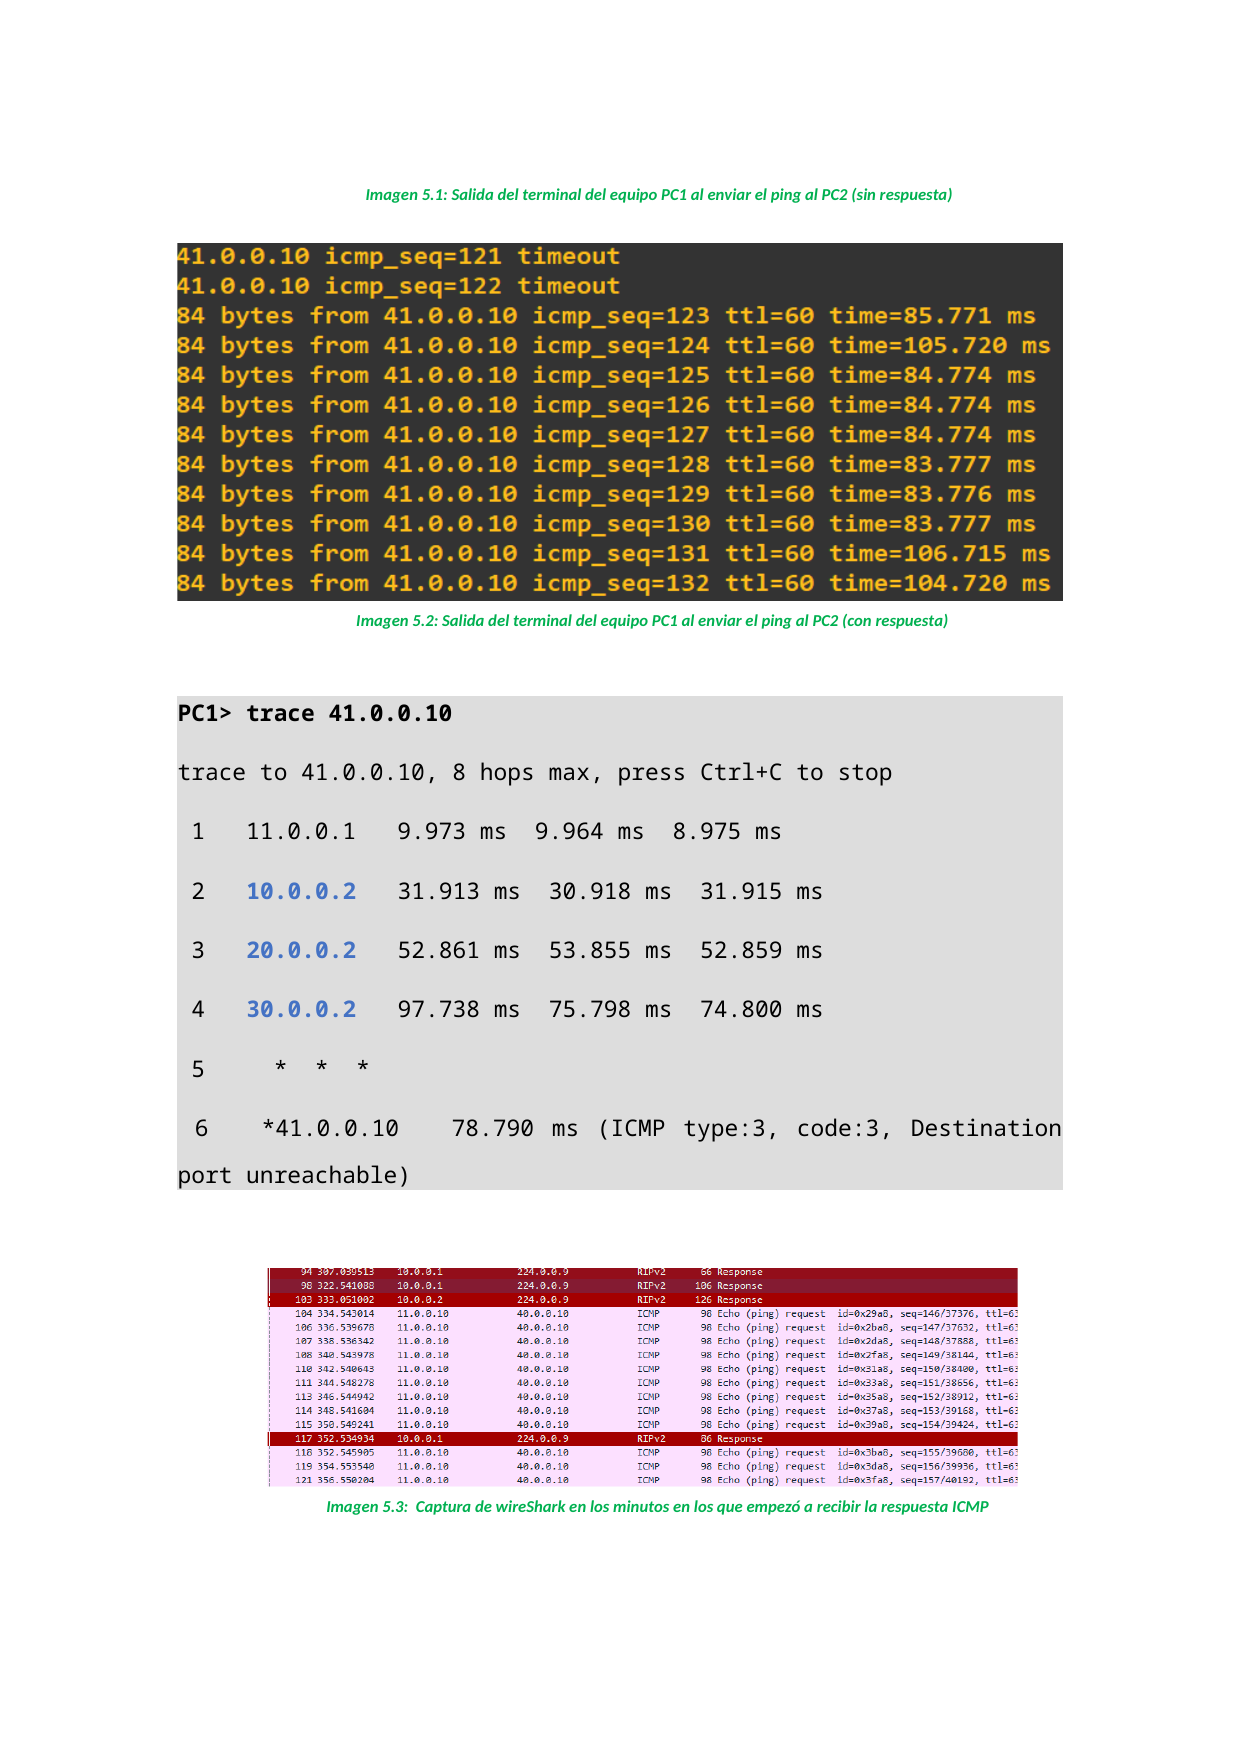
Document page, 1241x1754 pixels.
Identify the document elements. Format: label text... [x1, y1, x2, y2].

text 5 * * * [177, 1053, 1063, 1084]
text 4 30.0.0.2 97.738 ms 75.798 ms 74.800 ms [177, 993, 1063, 1024]
text 3 20.0.0.2 52.861 ms 53.855 ms 52.859 ms [177, 934, 1063, 965]
text Imagen 5.1: Salida del terminal del equipo PC1 al enviar el ping al PC2 (sin respuesta) [215, 184, 1063, 204]
text [326, 227, 1063, 243]
text trace to 41.0.0.10, 8 hops max, press Ctrl+C to stop [177, 756, 1063, 787]
text PC1> trace 41.0.0.10 [177, 696, 1063, 728]
text 2 10.0.0.2 31.913 ms 30.918 ms 31.915 ms [177, 874, 1063, 906]
text 6 *41.0.0.10 78.790 ms (ICMP type:3, code:3, Destination port unreachable) [177, 1112, 1063, 1190]
text 1 11.0.0.1 9.973 ms 9.964 ms 8.975 ms [177, 815, 1063, 846]
text Imagen 5.2: Salida del terminal del equipo PC1 al enviar el ping al PC2 (con respuesta) [326, 601, 1063, 631]
text Imagen 5.3: Captura de wireShark en los minutos en los que empezó a recibir la respuesta ICMP [326, 1273, 1063, 1517]
